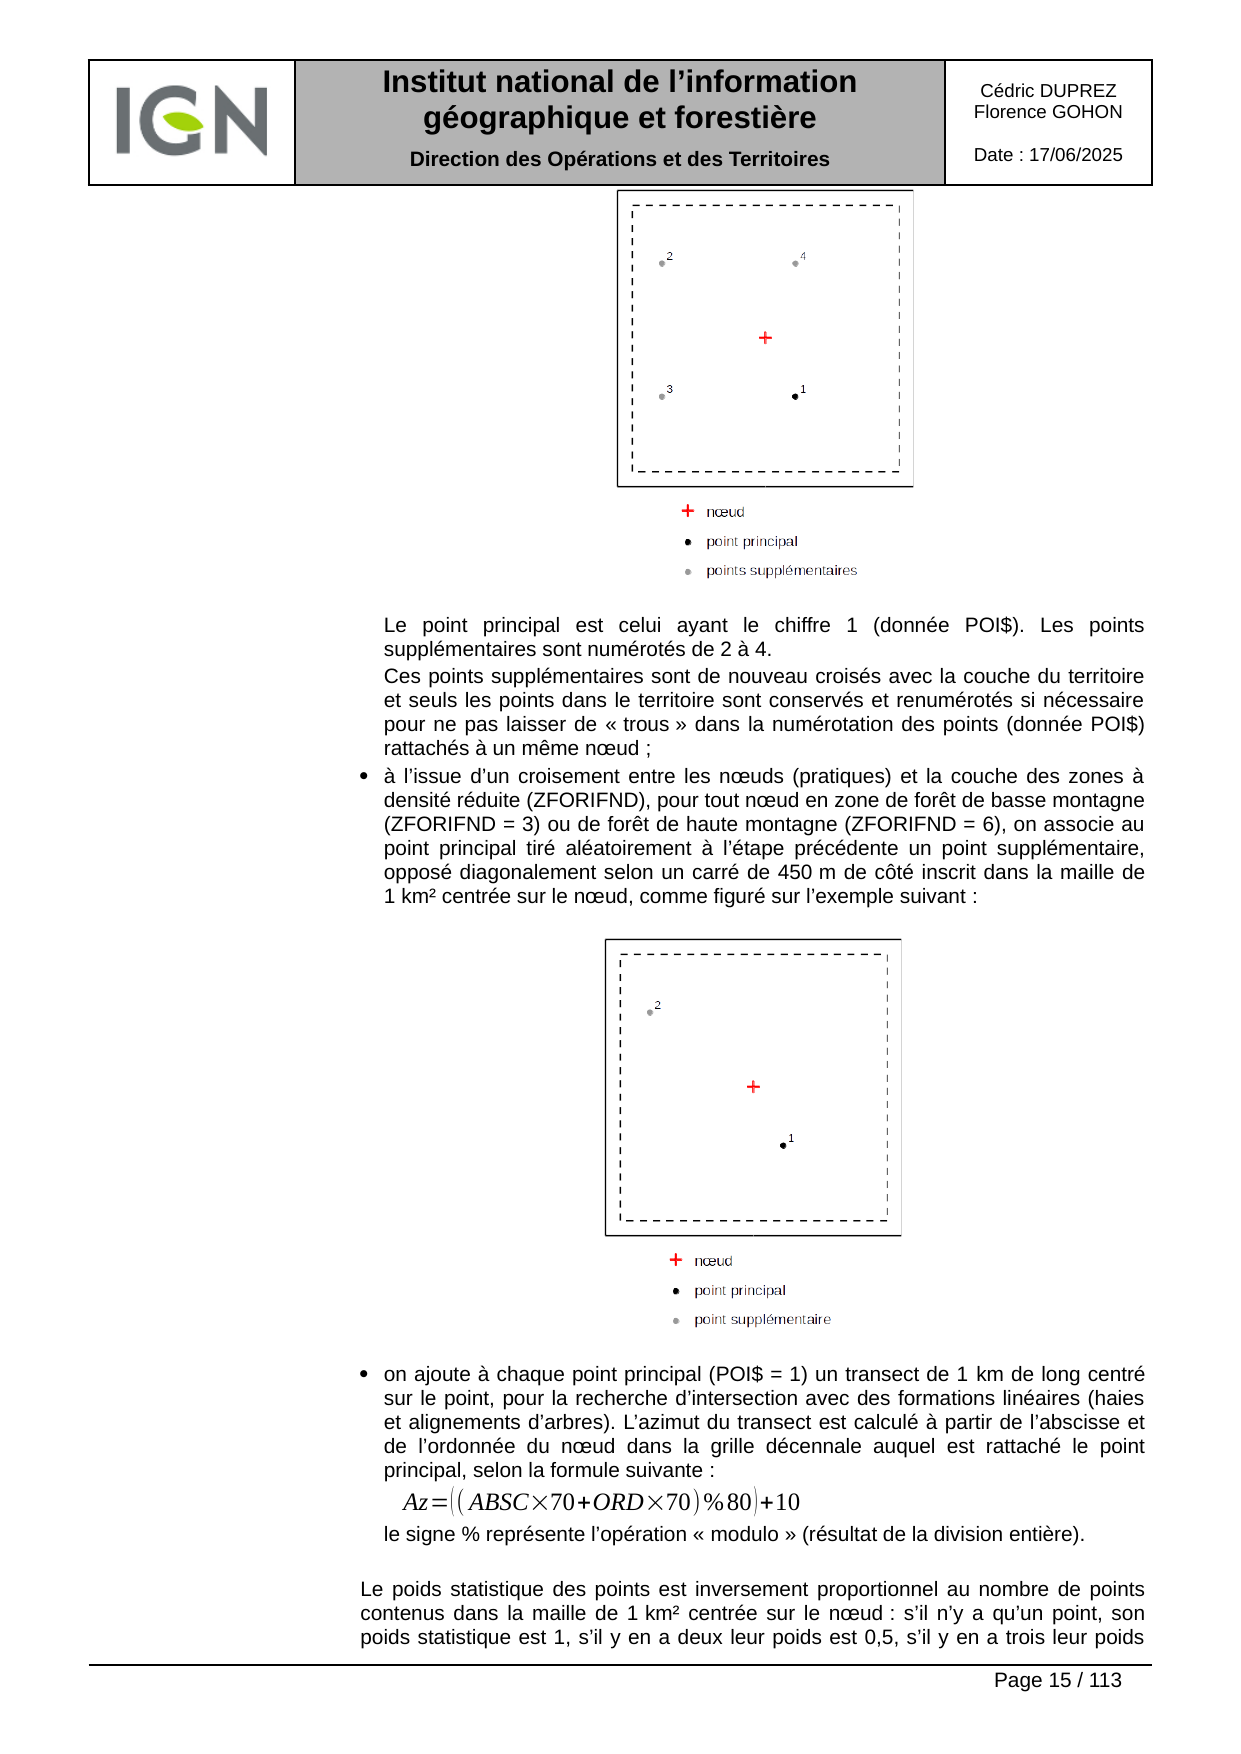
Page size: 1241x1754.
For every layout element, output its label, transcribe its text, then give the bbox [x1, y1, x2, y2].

picture [616, 189, 914, 582]
picture [604, 938, 902, 1331]
picture [91, 62, 293, 180]
table_cell Le point principal est celui ayant le chiffre 1 (donnée POI$). Les points supplémentaires sont numérotés de 2 à 4. Ces points supplémentaires sont de nouveau croisés avec la couche du territoire et seuls les points dans le territoire sont conservés et renumérotés si nécessaire pour ne pas laisser de « trous » dans la numérotation des points (donnée POI$) rattachés à un même nœud ; à l’issue d’un croisement entre les nœuds (pratiques) et la couche des zones à densité réduite (ZFORIFND), pour tout nœud en zone de forêt de basse montagne (ZFORIFND = 3) ou de forêt de haute montagne (ZFORIFND = 6), on associe au point principal tiré aléatoirement à l’étape précédente un point supplémentaire, opposé diagonalement selon un carré de 450 m de côté inscrit dans la maille de 1 km² centrée sur le nœud, comme figuré sur l’exemple suivant : on ajoute à chaque point principal (POI$ = 1) un transect de 1 km de long centré sur le point, pour la recherche d’intersection avec des formations linéaires (haies et alignements d’arbres). L’azimut du transect est calculé à partir de l’abscisse et de l’ordonnée du nœud dans la grille décennale auquel est rattaché le point principal, selon la formule suivante : le signe % représente l’opération « modulo » (résultat de la division entière). Le poids statistique des points est inversement proportionnel au nombre de points contenus dans la maille de 1 km² centrée sur le nœud : s’il n’y a qu’un point, son poids statistique est 1, s’il y en a deux leur poids est 0,5, s’il y en a trois leur poids [354, 186, 1152, 1654]
table_cell [89, 186, 354, 1654]
